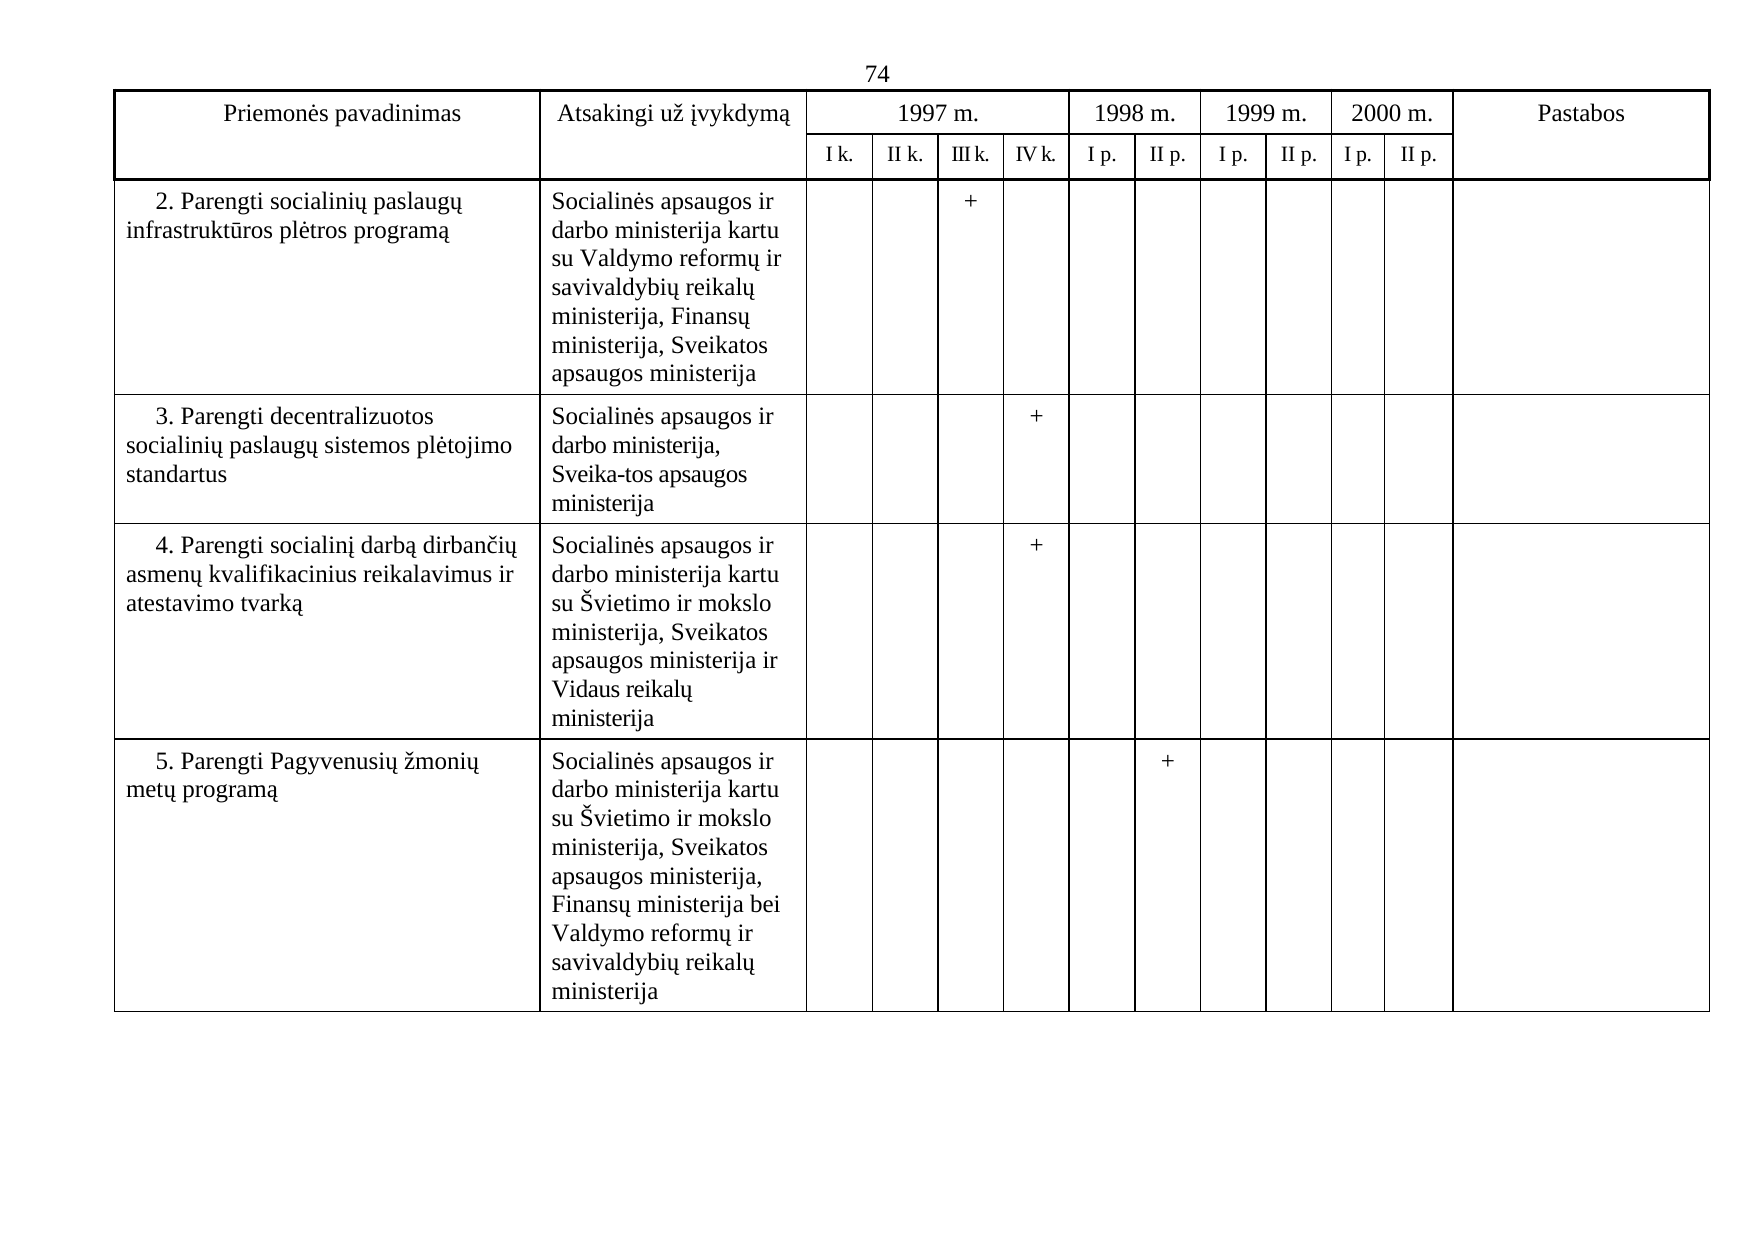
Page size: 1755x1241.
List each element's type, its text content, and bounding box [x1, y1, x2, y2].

table_cell + [939, 181, 1003, 393]
table_cell [1454, 133, 1708, 178]
table_cell [807, 524, 872, 738]
table_cell + [1004, 395, 1068, 523]
table_cell [807, 181, 872, 393]
table_cell [1070, 524, 1134, 738]
table_cell + [1004, 524, 1068, 738]
table_cell [873, 740, 937, 1011]
table_cell [1332, 740, 1384, 1011]
table_cell 5. Parengti Pagyvenusių žmonių metų programą [115, 740, 539, 1011]
table_header Priemonės pavadinimas [116, 92, 539, 133]
table_cell [1070, 395, 1134, 523]
table_cell [1201, 740, 1265, 1011]
table_cell III k. [939, 135, 1003, 178]
table_cell [1332, 395, 1384, 523]
table_cell [1136, 181, 1200, 393]
table_cell [807, 740, 872, 1011]
table_header 2000 m. [1332, 92, 1452, 133]
table_cell [1267, 395, 1331, 523]
table_cell IV k. [1004, 135, 1068, 178]
table_cell [1385, 181, 1452, 393]
table_cell [1267, 524, 1331, 738]
table_cell II p. [1267, 135, 1331, 178]
table_cell [1385, 740, 1452, 1011]
table_cell 4. Parengti socialinį darbą dirbančių asmenų kvalifikacinius reikalavimus ir atestavimo tvarką [115, 524, 539, 738]
table_cell [1201, 395, 1265, 523]
table_cell II k. [873, 135, 937, 178]
table_cell [1385, 395, 1452, 523]
table_cell [1070, 181, 1134, 393]
table_cell Socialinės apsaugos ir darbo ministerija kartu su Švietimo ir mokslo ministerija, Sveikatos apsaugos ministerija ir Vidaus reikalų ministerija [541, 524, 806, 738]
table_cell + [1136, 740, 1200, 1011]
table_cell [939, 740, 1003, 1011]
table_cell Socialinės apsaugos ir darbo ministerija kartu su Švietimo ir mokslo ministerija, Sveikatos apsaugos ministerija, Finansų ministerija bei Valdymo reformų ir savivaldybių reikalų ministerija [541, 740, 806, 1011]
table_cell [873, 395, 937, 523]
table_cell [1385, 524, 1452, 738]
table_cell [1004, 740, 1068, 1011]
table_cell [807, 395, 872, 523]
table_cell [1332, 181, 1384, 393]
table_cell [1454, 524, 1709, 738]
table_cell [939, 395, 1003, 523]
table_cell [1136, 524, 1200, 738]
table_cell I p. [1070, 135, 1134, 178]
table_cell [873, 524, 937, 738]
table_header 1997 m. [807, 92, 1068, 133]
table_cell [939, 524, 1003, 738]
table_cell [1454, 181, 1709, 393]
table_cell [1004, 181, 1068, 393]
table_cell I p. [1201, 135, 1265, 178]
table_cell [1201, 524, 1265, 738]
table_cell [873, 181, 937, 393]
table_header Atsakingi už įvykdymą [541, 92, 806, 133]
table_cell [1070, 740, 1134, 1011]
table_cell Socialinės apsaugos ir darbo ministerija kartu su Valdymo reformų ir savivaldybių reikalų ministerija, Finansų ministerija, Sveikatos apsaugos ministerija [541, 181, 806, 393]
table_header Pastabos [1454, 92, 1708, 133]
table_header 1999 m. [1201, 92, 1331, 133]
table_cell [1201, 181, 1265, 393]
table_cell 2. Parengti socialinių paslaugų infrastruktūros plėtros programą [115, 181, 539, 393]
table_cell [1267, 181, 1331, 393]
table_cell [1454, 740, 1709, 1011]
table_cell [541, 133, 806, 178]
table_cell II p. [1385, 135, 1452, 178]
table_header 1998 m. [1070, 92, 1200, 133]
table_cell 3. Parengti decentralizuotos socialinių paslaugų sistemos plėtojimo standartus [115, 395, 539, 523]
table_cell [1136, 395, 1200, 523]
table_cell II p. [1136, 135, 1200, 178]
table_cell [1454, 395, 1709, 523]
table_cell [1267, 740, 1331, 1011]
table_cell I k. [807, 135, 872, 178]
table_cell I p. [1332, 135, 1384, 178]
table_cell [116, 133, 539, 178]
table_cell [1332, 524, 1384, 738]
table_cell Socialinės apsaugos ir darbo ministerija, Sveika-tos apsaugos ministerija [541, 395, 806, 523]
